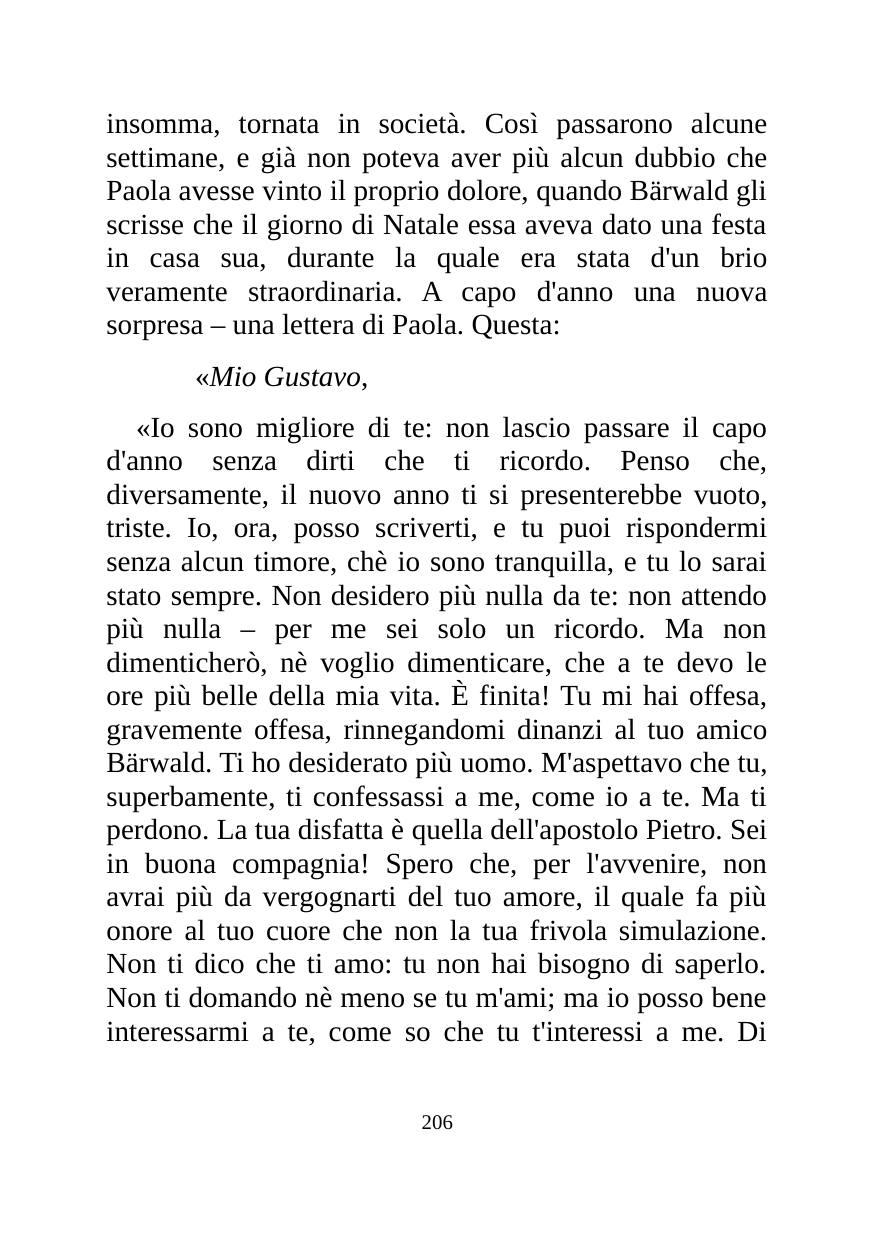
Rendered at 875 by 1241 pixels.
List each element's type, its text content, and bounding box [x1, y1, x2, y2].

text «Mio Gustavo, [106, 359, 768, 392]
text insomma, tornata in società. Così passarono alcune settimane, e già non poteva aver più alcun dubbio che Paola avesse vinto il proprio dolore, quando Bärwald gli scrisse che il giorno di Natale essa aveva dato una festa in casa sua, durante la quale era stata d'un brio veramente straordinaria. A capo d'anno una nuova sorpresa – una lettera di Paola. Questa: [106, 106, 768, 341]
text «Io sono migliore di te: non lascio passare il capo d'anno senza dirti che ti ricordo. Penso che, diversamente, il nuovo anno ti si presenterebbe vuoto, triste. Io, ora, posso scriverti, e tu puoi rispondermi senza alcun timore, chè io sono tranquilla, e tu lo sarai stato sempre. Non desidero più nulla da te: non attendo più nulla – per me sei solo un ricordo. Ma non dimenticherò, nè voglio dimenticare, che a te devo le ore più belle della mia vita. È finita! Tu mi hai offesa, gravemente offesa, rinnegandomi dinanzi al tuo amico Bärwald. Ti ho desiderato più uomo. M'aspettavo che tu, superbamente, ti confessassi a me, come io a te. Ma ti perdono. La tua disfatta è quella dell'apostolo Pietro. Sei in buona compagnia! Spero che, per l'avvenire, non avrai più da vergognarti del tuo amore, il quale fa più onore al tuo cuore che non la tua frivola simulazione. Non ti dico che ti amo: tu non hai bisogno di saperlo. Non ti domando nè meno se tu m'ami; ma io posso bene interessarmi a te, come so che tu t'interessi a me. Di [106, 410, 768, 1047]
